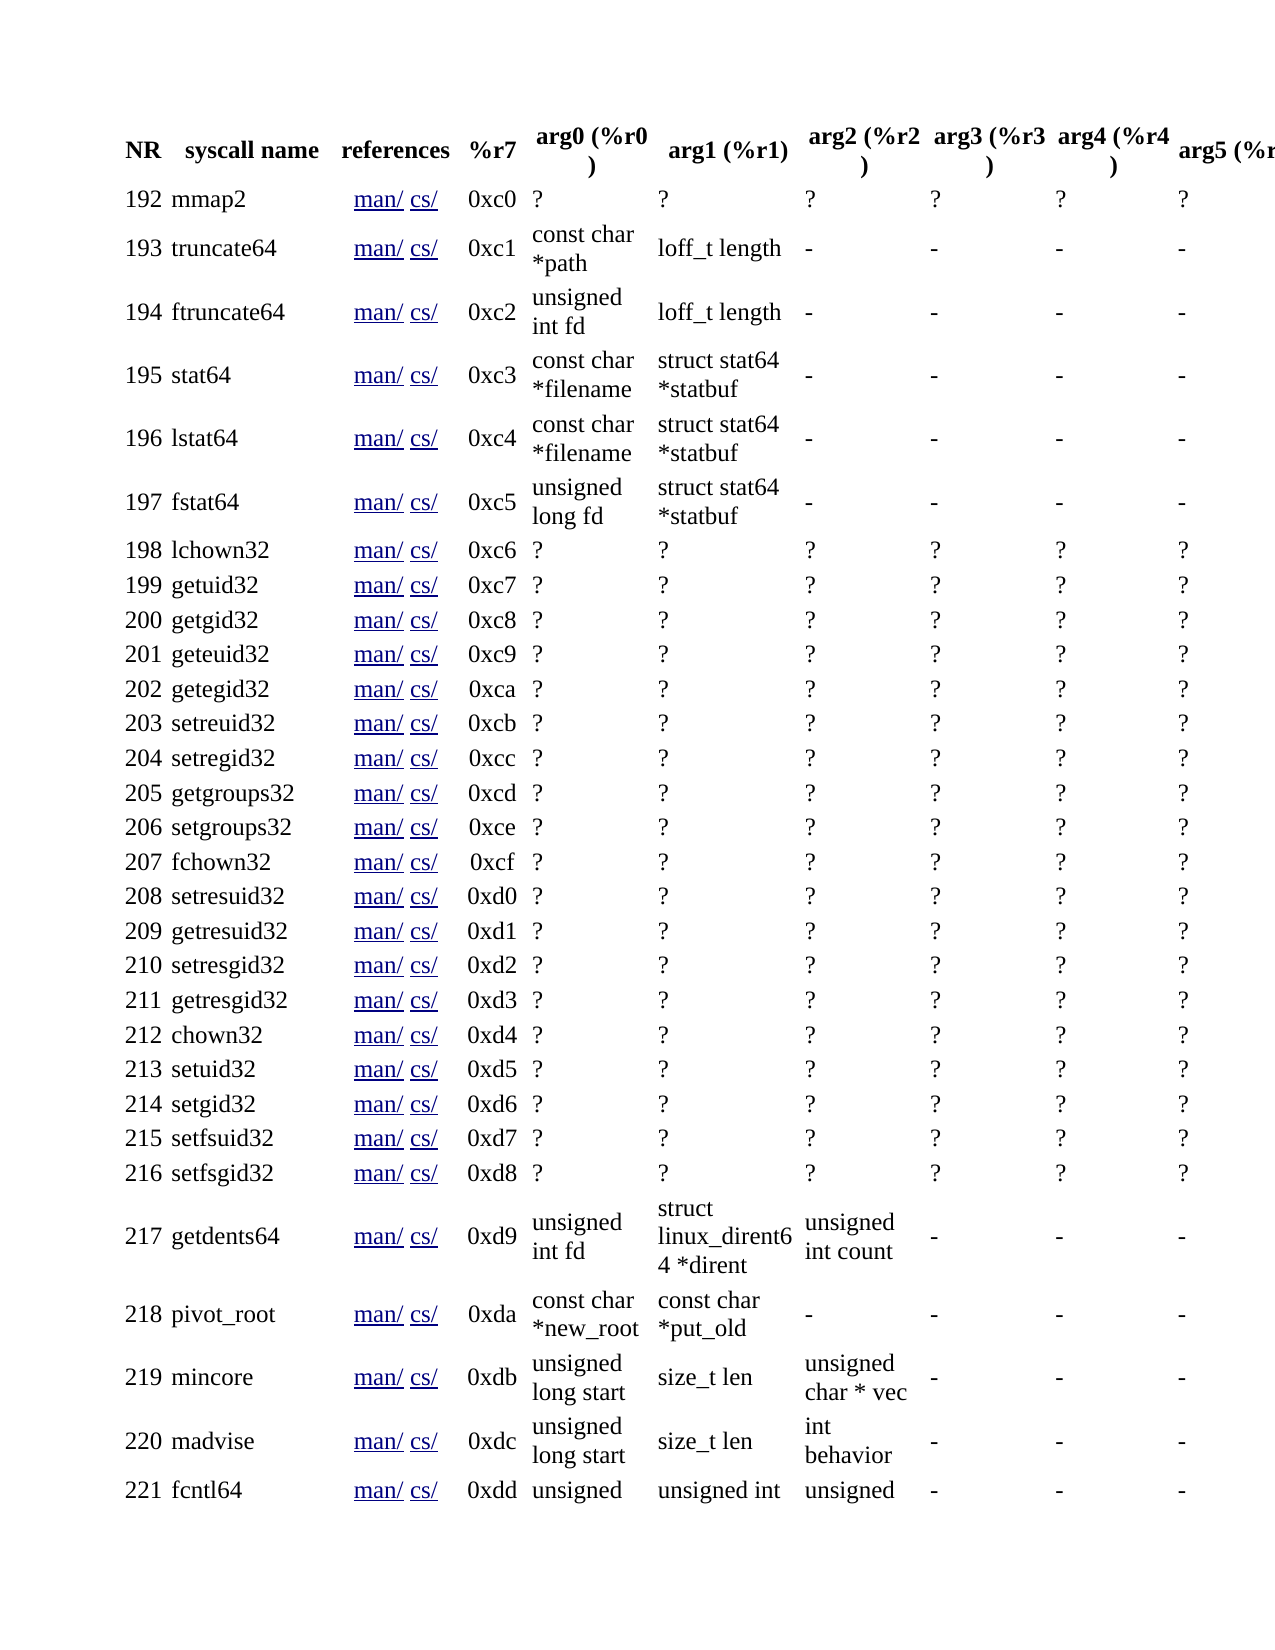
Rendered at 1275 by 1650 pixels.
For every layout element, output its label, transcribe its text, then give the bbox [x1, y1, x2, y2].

table_cell ? [802, 879, 927, 913]
table_cell const char *filename [529, 406, 655, 469]
table_cell getresuid32 [168, 913, 336, 948]
table_cell ? [927, 913, 1052, 948]
table_header arg0 (%r0) [529, 118, 655, 181]
table_cell - [1052, 343, 1175, 406]
table_cell ? [655, 567, 802, 602]
table_cell 210 [118, 948, 168, 982]
table_cell 205 [118, 775, 168, 809]
table_cell - [1052, 1345, 1175, 1408]
table_cell ? [529, 706, 655, 740]
table_cell ? [1175, 671, 1275, 706]
table_cell man/ cs/ [336, 879, 455, 913]
table_cell man/ cs/ [336, 1345, 455, 1408]
table_cell getgid32 [168, 602, 336, 636]
table_cell stat64 [168, 343, 336, 406]
table_cell 0xd4 [455, 1017, 529, 1051]
table_cell ? [802, 740, 927, 775]
table_cell - [1052, 469, 1175, 533]
table_cell ? [529, 533, 655, 567]
table_cell madvise [168, 1409, 336, 1472]
table_cell ? [927, 1017, 1052, 1051]
table_cell setresuid32 [168, 879, 336, 913]
table_cell struct stat64 *statbuf [655, 343, 802, 406]
table_cell ? [529, 809, 655, 844]
table_cell 203 [118, 706, 168, 740]
table_cell ? [802, 775, 927, 809]
table_cell 217 [118, 1190, 168, 1282]
table_cell ? [927, 533, 1052, 567]
table_cell 204 [118, 740, 168, 775]
table_cell 0xc9 [455, 636, 529, 671]
table_cell ? [927, 567, 1052, 602]
table_cell size_t len [655, 1345, 802, 1408]
table_cell 220 [118, 1409, 168, 1472]
table_cell 0xc4 [455, 406, 529, 469]
table_cell ? [529, 1121, 655, 1155]
table_cell man/ cs/ [336, 671, 455, 706]
table_cell ? [1175, 602, 1275, 636]
table_cell man/ cs/ [336, 279, 455, 343]
table_cell ? [1052, 879, 1175, 913]
table_cell ? [529, 1155, 655, 1190]
table_cell ? [1175, 948, 1275, 982]
table_cell 0xd5 [455, 1051, 529, 1086]
table_cell ? [1175, 181, 1275, 216]
table_cell ? [1175, 1155, 1275, 1190]
table_cell man/ cs/ [336, 406, 455, 469]
table_cell ? [655, 181, 802, 216]
table_cell unsigned int fd [529, 279, 655, 343]
table_cell ? [529, 636, 655, 671]
table_cell man/ cs/ [336, 1086, 455, 1121]
table_cell ? [927, 636, 1052, 671]
table_cell - [802, 279, 927, 343]
table_cell setgid32 [168, 1086, 336, 1121]
table_cell lstat64 [168, 406, 336, 469]
table_cell mmap2 [168, 181, 336, 216]
table_cell loff_t length [655, 279, 802, 343]
table_cell ? [802, 706, 927, 740]
table_cell ? [655, 1155, 802, 1190]
table_cell unsigned char * vec [802, 1345, 927, 1408]
table_cell getresgid32 [168, 982, 336, 1017]
table_cell 208 [118, 879, 168, 913]
table_cell ? [1175, 879, 1275, 913]
table_cell geteuid32 [168, 636, 336, 671]
table_cell ? [927, 1086, 1052, 1121]
table_cell ? [529, 602, 655, 636]
table_cell ? [1052, 913, 1175, 948]
table_cell 193 [118, 216, 168, 279]
table_cell 0xd1 [455, 913, 529, 948]
table_cell ? [1175, 636, 1275, 671]
table_cell truncate64 [168, 216, 336, 279]
table_cell getegid32 [168, 671, 336, 706]
table_cell ? [655, 1086, 802, 1121]
table_cell 197 [118, 469, 168, 533]
table_cell ? [529, 1017, 655, 1051]
table_cell size_t len [655, 1409, 802, 1472]
table_cell ? [927, 982, 1052, 1017]
table_cell ? [655, 671, 802, 706]
table_header arg4 (%r4) [1052, 118, 1175, 181]
table_cell unsigned int [655, 1472, 802, 1506]
table_cell - [1175, 1345, 1275, 1408]
table_cell 0xd7 [455, 1121, 529, 1155]
table_cell 0xdd [455, 1472, 529, 1506]
table_cell 0xc3 [455, 343, 529, 406]
table_cell ? [1052, 1086, 1175, 1121]
table_cell unsigned long start [529, 1345, 655, 1408]
table_cell unsigned long fd [529, 469, 655, 533]
table_cell ? [802, 671, 927, 706]
table_cell unsigned int count [802, 1190, 927, 1282]
table_cell man/ cs/ [336, 775, 455, 809]
table_cell - [927, 1345, 1052, 1408]
table_cell man/ cs/ [336, 1051, 455, 1086]
table_cell pivot_root [168, 1282, 336, 1345]
table_cell - [1175, 1409, 1275, 1472]
table_cell ? [1175, 1086, 1275, 1121]
table_cell ? [1175, 775, 1275, 809]
table_cell man/ cs/ [336, 181, 455, 216]
table_header syscall name [168, 118, 336, 181]
table_cell ? [1052, 533, 1175, 567]
table_cell ? [655, 948, 802, 982]
table_cell ? [927, 740, 1052, 775]
table_cell ? [529, 844, 655, 878]
table_header arg5 (%r5) [1175, 118, 1275, 181]
table_cell 199 [118, 567, 168, 602]
table_cell man/ cs/ [336, 809, 455, 844]
table_cell - [802, 216, 927, 279]
table_cell 206 [118, 809, 168, 844]
table_cell man/ cs/ [336, 706, 455, 740]
table_cell ? [529, 671, 655, 706]
table_cell ? [1052, 948, 1175, 982]
table_cell setgroups32 [168, 809, 336, 844]
table_cell - [1175, 406, 1275, 469]
table_cell getuid32 [168, 567, 336, 602]
table_cell unsigned [529, 1472, 655, 1506]
table_cell ? [655, 913, 802, 948]
table_cell ? [655, 1121, 802, 1155]
table_cell - [802, 343, 927, 406]
table_cell 0xc1 [455, 216, 529, 279]
table_cell man/ cs/ [336, 844, 455, 878]
table_cell ? [802, 1017, 927, 1051]
table_cell const char *filename [529, 343, 655, 406]
table_cell - [1175, 279, 1275, 343]
table_cell ? [927, 181, 1052, 216]
table_cell - [927, 1472, 1052, 1506]
table_cell ? [529, 775, 655, 809]
table_cell 209 [118, 913, 168, 948]
table_cell 211 [118, 982, 168, 1017]
table_cell - [927, 469, 1052, 533]
table_cell - [927, 279, 1052, 343]
table_cell ? [529, 740, 655, 775]
table_cell ? [529, 948, 655, 982]
table_cell ? [927, 1121, 1052, 1155]
table_cell man/ cs/ [336, 1155, 455, 1190]
table_cell fstat64 [168, 469, 336, 533]
table_cell - [802, 469, 927, 533]
table_cell - [1175, 216, 1275, 279]
table_cell const char *path [529, 216, 655, 279]
table_cell ? [1052, 636, 1175, 671]
table_cell ? [802, 567, 927, 602]
table_cell ? [1052, 181, 1175, 216]
table_cell 0xc5 [455, 469, 529, 533]
table_cell ? [927, 775, 1052, 809]
table_cell ? [655, 1017, 802, 1051]
table_cell chown32 [168, 1017, 336, 1051]
table_cell loff_t length [655, 216, 802, 279]
table_cell man/ cs/ [336, 1409, 455, 1472]
table_cell ? [802, 636, 927, 671]
table_header arg3 (%r3) [927, 118, 1052, 181]
table_cell ? [802, 809, 927, 844]
table_cell - [927, 406, 1052, 469]
table_cell 0xd8 [455, 1155, 529, 1190]
table_cell ? [927, 879, 1052, 913]
table_cell 0xd3 [455, 982, 529, 1017]
table_cell 0xd6 [455, 1086, 529, 1121]
table_cell ? [1175, 982, 1275, 1017]
table_cell setfsgid32 [168, 1155, 336, 1190]
table_cell ? [927, 706, 1052, 740]
table_cell ? [802, 1086, 927, 1121]
table_cell - [1052, 1190, 1175, 1282]
table_cell const char *new_root [529, 1282, 655, 1345]
table_cell int behavior [802, 1409, 927, 1472]
table_cell man/ cs/ [336, 1282, 455, 1345]
table_header references [336, 118, 455, 181]
table_cell ? [1175, 533, 1275, 567]
table_cell setresgid32 [168, 948, 336, 982]
table_cell man/ cs/ [336, 1190, 455, 1282]
table_cell ? [1052, 671, 1175, 706]
table_cell setreuid32 [168, 706, 336, 740]
table_cell man/ cs/ [336, 913, 455, 948]
table_cell 0xcc [455, 740, 529, 775]
table_cell 0xcf [455, 844, 529, 878]
table_cell unsigned long start [529, 1409, 655, 1472]
table_cell - [1052, 406, 1175, 469]
table_cell - [1175, 1472, 1275, 1506]
table_cell ? [1052, 706, 1175, 740]
table_cell ? [1175, 809, 1275, 844]
table_cell ? [1052, 740, 1175, 775]
table_cell ? [529, 913, 655, 948]
table_cell - [927, 216, 1052, 279]
table_cell ? [529, 1051, 655, 1086]
table_cell 0xd0 [455, 879, 529, 913]
table_cell 0xce [455, 809, 529, 844]
table_cell - [802, 406, 927, 469]
table_cell 0xcd [455, 775, 529, 809]
table_cell ? [529, 982, 655, 1017]
table_cell ? [927, 948, 1052, 982]
table_cell ? [655, 706, 802, 740]
table_cell fcntl64 [168, 1472, 336, 1506]
table_cell man/ cs/ [336, 216, 455, 279]
table_cell 0xd9 [455, 1190, 529, 1282]
table_cell man/ cs/ [336, 533, 455, 567]
table_cell ? [802, 1155, 927, 1190]
table_cell ? [1052, 982, 1175, 1017]
table_cell ? [529, 1086, 655, 1121]
table_cell ? [802, 913, 927, 948]
table_cell ? [655, 740, 802, 775]
table_cell ? [1052, 602, 1175, 636]
table_cell unsigned [802, 1472, 927, 1506]
table_cell struct stat64 *statbuf [655, 406, 802, 469]
table_cell 200 [118, 602, 168, 636]
table_cell ? [802, 602, 927, 636]
table_cell 0xcb [455, 706, 529, 740]
table_cell 218 [118, 1282, 168, 1345]
table_cell ? [655, 809, 802, 844]
table_cell ? [927, 671, 1052, 706]
table_cell ? [1052, 1051, 1175, 1086]
table_cell 214 [118, 1086, 168, 1121]
table_header %r7 [455, 118, 529, 181]
table_cell ? [802, 533, 927, 567]
table_cell 0xc2 [455, 279, 529, 343]
table_cell ? [655, 982, 802, 1017]
table_cell ? [655, 533, 802, 567]
table_cell 202 [118, 671, 168, 706]
table_cell ? [927, 1051, 1052, 1086]
table_cell 0xda [455, 1282, 529, 1345]
table_cell ? [802, 1051, 927, 1086]
table_cell ? [655, 602, 802, 636]
table_cell man/ cs/ [336, 982, 455, 1017]
table_cell - [1052, 279, 1175, 343]
table_cell man/ cs/ [336, 948, 455, 982]
table_cell - [927, 1409, 1052, 1472]
table_cell 221 [118, 1472, 168, 1506]
table_cell ? [1175, 567, 1275, 602]
table_cell setfsuid32 [168, 1121, 336, 1155]
table_cell man/ cs/ [336, 1121, 455, 1155]
table_cell const char *put_old [655, 1282, 802, 1345]
table_cell ? [655, 879, 802, 913]
table_cell ? [1052, 809, 1175, 844]
table_cell - [1052, 216, 1175, 279]
table_cell ? [655, 844, 802, 878]
table_cell - [1175, 343, 1275, 406]
table_cell setuid32 [168, 1051, 336, 1086]
table_cell ? [1052, 1121, 1175, 1155]
table_cell - [1052, 1282, 1175, 1345]
table_cell 198 [118, 533, 168, 567]
table_cell - [927, 1282, 1052, 1345]
table_cell struct linux_dirent64 *dirent [655, 1190, 802, 1282]
table_cell 215 [118, 1121, 168, 1155]
table_cell 0xd2 [455, 948, 529, 982]
table_cell setregid32 [168, 740, 336, 775]
table_cell - [1052, 1472, 1175, 1506]
table_cell man/ cs/ [336, 567, 455, 602]
table_cell ? [529, 181, 655, 216]
table_cell mincore [168, 1345, 336, 1408]
table_cell ? [655, 636, 802, 671]
table_cell ? [927, 809, 1052, 844]
table_cell ? [927, 844, 1052, 878]
table_cell ftruncate64 [168, 279, 336, 343]
table_cell - [1175, 469, 1275, 533]
table_cell ? [1175, 1051, 1275, 1086]
table_cell ? [927, 1155, 1052, 1190]
table_cell ? [1052, 844, 1175, 878]
table_cell getgroups32 [168, 775, 336, 809]
table_cell - [802, 1282, 927, 1345]
table_cell ? [1052, 1155, 1175, 1190]
table_cell ? [802, 982, 927, 1017]
table_cell - [927, 343, 1052, 406]
table_cell ? [1175, 913, 1275, 948]
table_cell 216 [118, 1155, 168, 1190]
table_cell man/ cs/ [336, 1472, 455, 1506]
table_cell ? [1052, 567, 1175, 602]
table_cell ? [655, 1051, 802, 1086]
table_cell 0xdb [455, 1345, 529, 1408]
table_cell ? [802, 948, 927, 982]
table_cell struct stat64 *statbuf [655, 469, 802, 533]
table_cell 212 [118, 1017, 168, 1051]
table_cell 201 [118, 636, 168, 671]
table_cell ? [1175, 740, 1275, 775]
table_cell ? [1052, 775, 1175, 809]
table_cell 219 [118, 1345, 168, 1408]
table_cell ? [529, 879, 655, 913]
table_cell man/ cs/ [336, 602, 455, 636]
table_cell 0xc6 [455, 533, 529, 567]
table_header NR [118, 118, 168, 181]
table_cell 207 [118, 844, 168, 878]
table_cell ? [802, 181, 927, 216]
table_cell man/ cs/ [336, 1017, 455, 1051]
table_cell man/ cs/ [336, 636, 455, 671]
table_cell man/ cs/ [336, 343, 455, 406]
table_cell lchown32 [168, 533, 336, 567]
table_cell ? [1052, 1017, 1175, 1051]
table_cell 196 [118, 406, 168, 469]
table_cell 0xca [455, 671, 529, 706]
table_cell ? [802, 844, 927, 878]
table_cell - [1175, 1190, 1275, 1282]
table_cell getdents64 [168, 1190, 336, 1282]
table_cell fchown32 [168, 844, 336, 878]
table_cell 0xc0 [455, 181, 529, 216]
table_cell - [1052, 1409, 1175, 1472]
table_cell ? [655, 775, 802, 809]
table_cell ? [1175, 1121, 1275, 1155]
table_header arg2 (%r2) [802, 118, 927, 181]
table_cell ? [802, 1121, 927, 1155]
table_cell unsigned int fd [529, 1190, 655, 1282]
table_cell man/ cs/ [336, 740, 455, 775]
table_cell 0xc7 [455, 567, 529, 602]
table_cell ? [927, 602, 1052, 636]
table_cell ? [1175, 844, 1275, 878]
table_header arg1 (%r1) [655, 118, 802, 181]
table_cell 0xc8 [455, 602, 529, 636]
table_cell 213 [118, 1051, 168, 1086]
table_cell man/ cs/ [336, 469, 455, 533]
table_cell 195 [118, 343, 168, 406]
table_cell 194 [118, 279, 168, 343]
table_cell ? [529, 567, 655, 602]
table_cell - [927, 1190, 1052, 1282]
table_cell - [1175, 1282, 1275, 1345]
table_cell ? [1175, 1017, 1275, 1051]
table_cell 192 [118, 181, 168, 216]
table_cell 0xdc [455, 1409, 529, 1472]
table_cell ? [1175, 706, 1275, 740]
